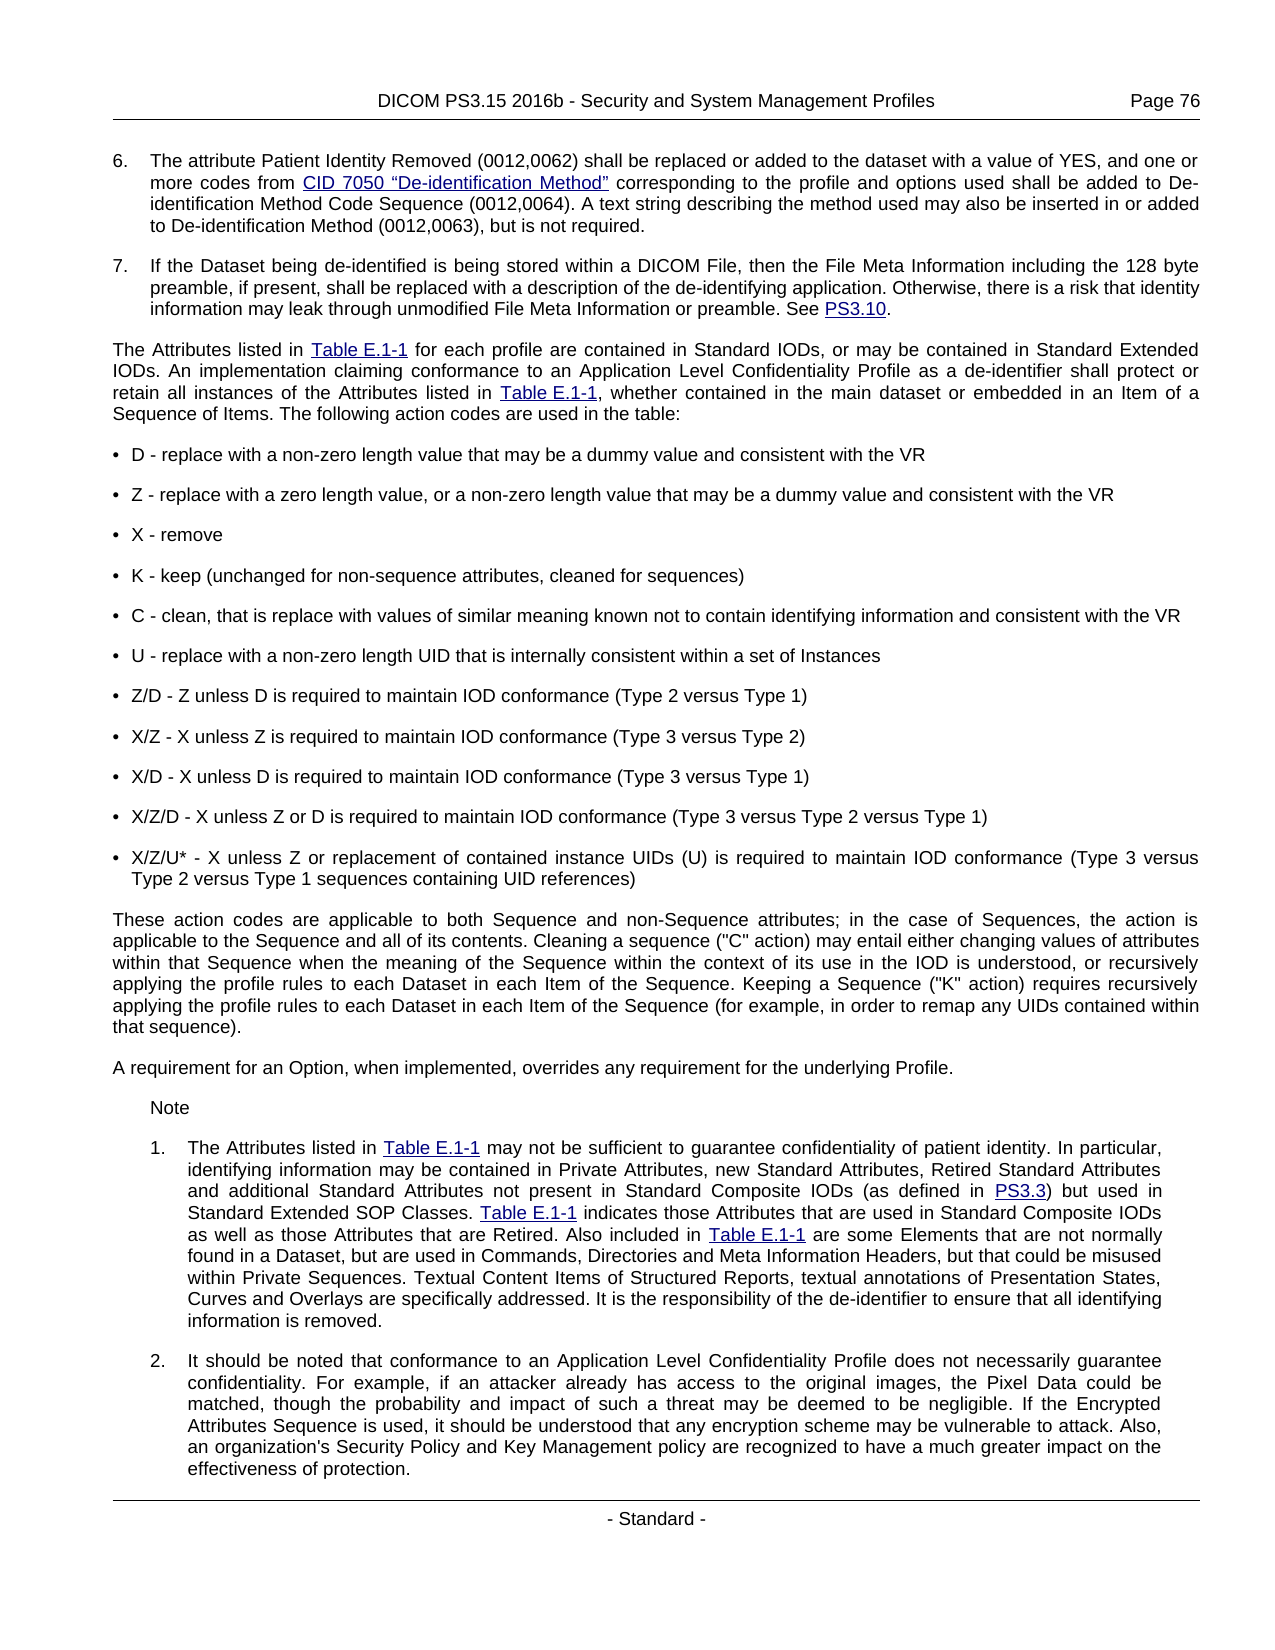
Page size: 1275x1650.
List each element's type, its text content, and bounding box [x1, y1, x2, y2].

list C - clean, that is replace with values of similar meaning known not to contain identifying information and consistent with the VR [112, 605, 1200, 626]
text These action codes are applicable to both Sequence and non-Sequence attributes; in the case of Sequences, the action is applicable to the Sequence and all of its contents. Cleaning a sequence ("C" action) may entail either changing values of attributes within that Sequence when the meaning of the Sequence within the context of its use in the IOD is understood, or recursively applying the profile rules to each Dataset in each Item of the Sequence. Keeping a Sequence ("K" action) requires recursively applying the profile rules to each Dataset in each Item of the Sequence (for example, in order to remap any UIDs contained within that sequence). [112, 908, 1200, 1038]
list X/Z - X unless Z is required to maintain IOD conformance (Type 3 versus Type 2) [112, 726, 1200, 747]
text A requirement for an Option, when implemented, overrides any requirement for the underlying Profile. [112, 1057, 1200, 1078]
list If the Dataset being de-identified is being stored within a DICOM File, then the File Meta Information including the 128 byte preamble, if present, shall be replaced with a description of the de-identifying application. Otherwise, there is a risk that identity information may leak through unmodified File Meta Information or preamble. See PS3.10. [112, 255, 1200, 320]
list The Attributes listed in Table E.1-1 may not be sufficient to guarantee confidentiality of patient identity. In particular, identifying information may be contained in Private Attributes, new Standard Attributes, Retired Standard Attributes and additional Standard Attributes not present in Standard Composite IODs (as defined in PS3.3) but used in Standard Extended SOP Classes. Table E.1-1 indicates those Attributes that are used in Standard Composite IODs as well as those Attributes that are Retired. Also included in Table E.1-1 are some Elements that are not normally found in a Dataset, but are used in Commands, Directories and Meta Information Headers, but that could be misused within Private Sequences. Textual Content Items of Structured Reports, textual annotations of Presentation States, Curves and Overlays are specifically addressed. It is the responsibility of the de-identifier to ensure that all identifying information is removed. [150, 1137, 1162, 1331]
list X/Z/U* - X unless Z or replacement of contained instance UIDs (U) is required to maintain IOD conformance (Type 3 versus Type 2 versus Type 1 sequences containing UID references) [112, 847, 1200, 890]
list Z/D - Z unless D is required to maintain IOD conformance (Type 2 versus Type 1) [112, 685, 1200, 707]
list It should be noted that conformance to an Application Level Confidentiality Profile does not necessarily guarantee confidentiality. For example, if an attacker already has access to the original images, the Pixel Data could be matched, though the probability and impact of such a threat may be deemed to be negligible. If the Encrypted Attributes Sequence is used, it should be understood that any encryption scheme may be vulnerable to attack. Also, an organization's Security Policy and Key Management policy are recognized to have a much greater impact on the effectiveness of protection. [150, 1350, 1162, 1479]
text The Attributes listed in Table E.1-1 for each profile are contained in Standard IODs, or may be contained in Standard Extended IODs. An implementation claiming conformance to an Application Level Confidentiality Profile as a de-identifier shall protect or retain all instances of the Attributes listed in Table E.1-1, whether contained in the main dataset or embedded in an Item of a Sequence of Items. The following action codes are used in the table: [112, 338, 1200, 425]
list X/D - X unless D is required to maintain IOD conformance (Type 3 versus Type 1) [112, 766, 1200, 787]
list Z - replace with a zero length value, or a non-zero length value that may be a dummy value and consistent with the VR [112, 484, 1200, 505]
list The attribute Patient Identity Removed (0012,0062) shall be replaced or added to the dataset with a value of YES, and one or more codes from CID 7050 “De-identification Method” corresponding to the profile and options used shall be added to De-identification Method Code Sequence (0012,0064). A text string describing the method used may also be inserted in or added to De-identification Method (0012,0063), but is not required. [112, 150, 1200, 236]
list X/Z/D - X unless Z or D is required to maintain IOD conformance (Type 3 versus Type 2 versus Type 1) [112, 806, 1200, 828]
text Note [150, 1097, 1162, 1118]
list X - remove [112, 524, 1200, 546]
list K - keep (unchanged for non-sequence attributes, cleaned for sequences) [112, 564, 1200, 586]
list D - replace with a non-zero length value that may be a dummy value and consistent with the VR [112, 443, 1200, 465]
list U - replace with a non-zero length UID that is internally consistent within a set of Instances [112, 645, 1200, 667]
